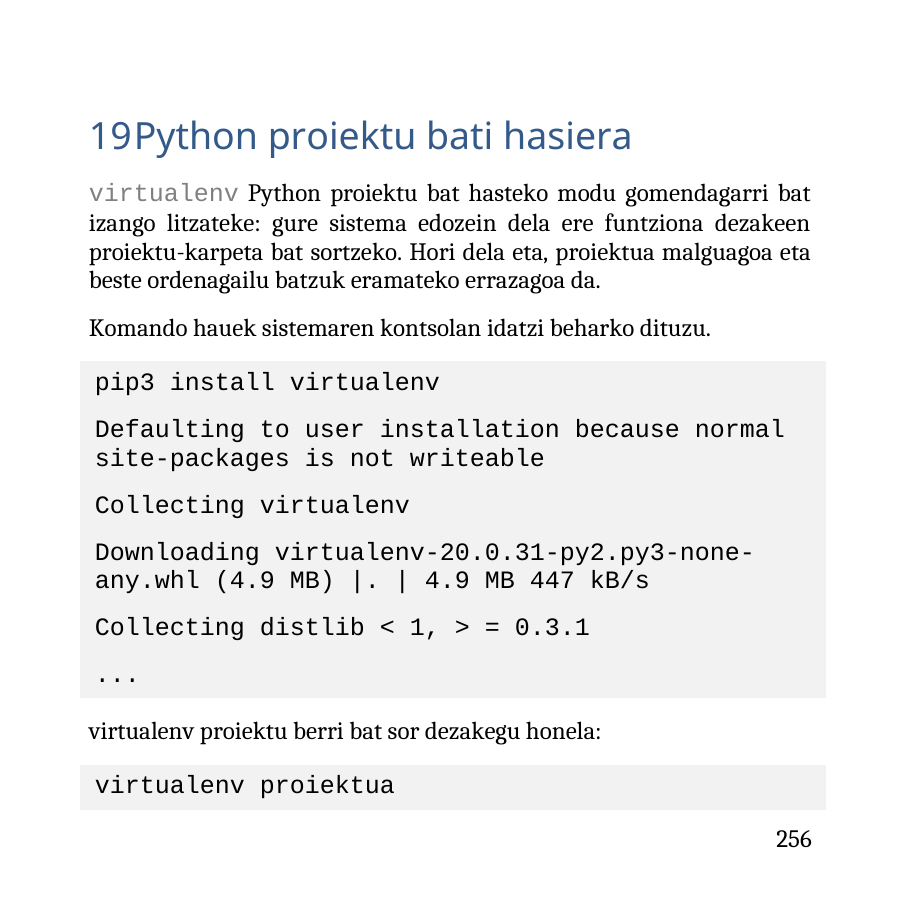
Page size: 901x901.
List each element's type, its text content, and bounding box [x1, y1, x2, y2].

text Collecting distlib < 1, > = 0.3.1 [86, 606, 820, 643]
text Collecting virtualenv [86, 484, 820, 521]
text ... [86, 653, 820, 692]
text Komando hauek sistemaren kontsolan idatzi beharko dituzu. [89, 314, 811, 343]
text virtualenv proiektu berri bat sor dezakegu honela: [89, 717, 811, 746]
subtitle Python proiektu bati hasiera [89, 109, 811, 160]
text virtualenv proiektua [86, 771, 820, 803]
text pip3 install virtualenv [86, 368, 820, 398]
text Downloading virtualenv-20.0.31-py2.py3-none-any.whl (4.9 MB) |. | 4.9 MB 447 kB/s [86, 531, 820, 596]
text virtualenv Python proiektu bat hasteko modu gomendagarri bat izango litzateke: gure sistema edozein dela ere funtziona dezakeen proiektu-karpeta bat sortzeko. Hori dela eta, proiektua malguagoa eta beste ordenagailu batzuk eramateko errazagoa da. [89, 179, 811, 295]
text Defaulting to user installation because normal site-packages is not writeable [86, 408, 820, 473]
